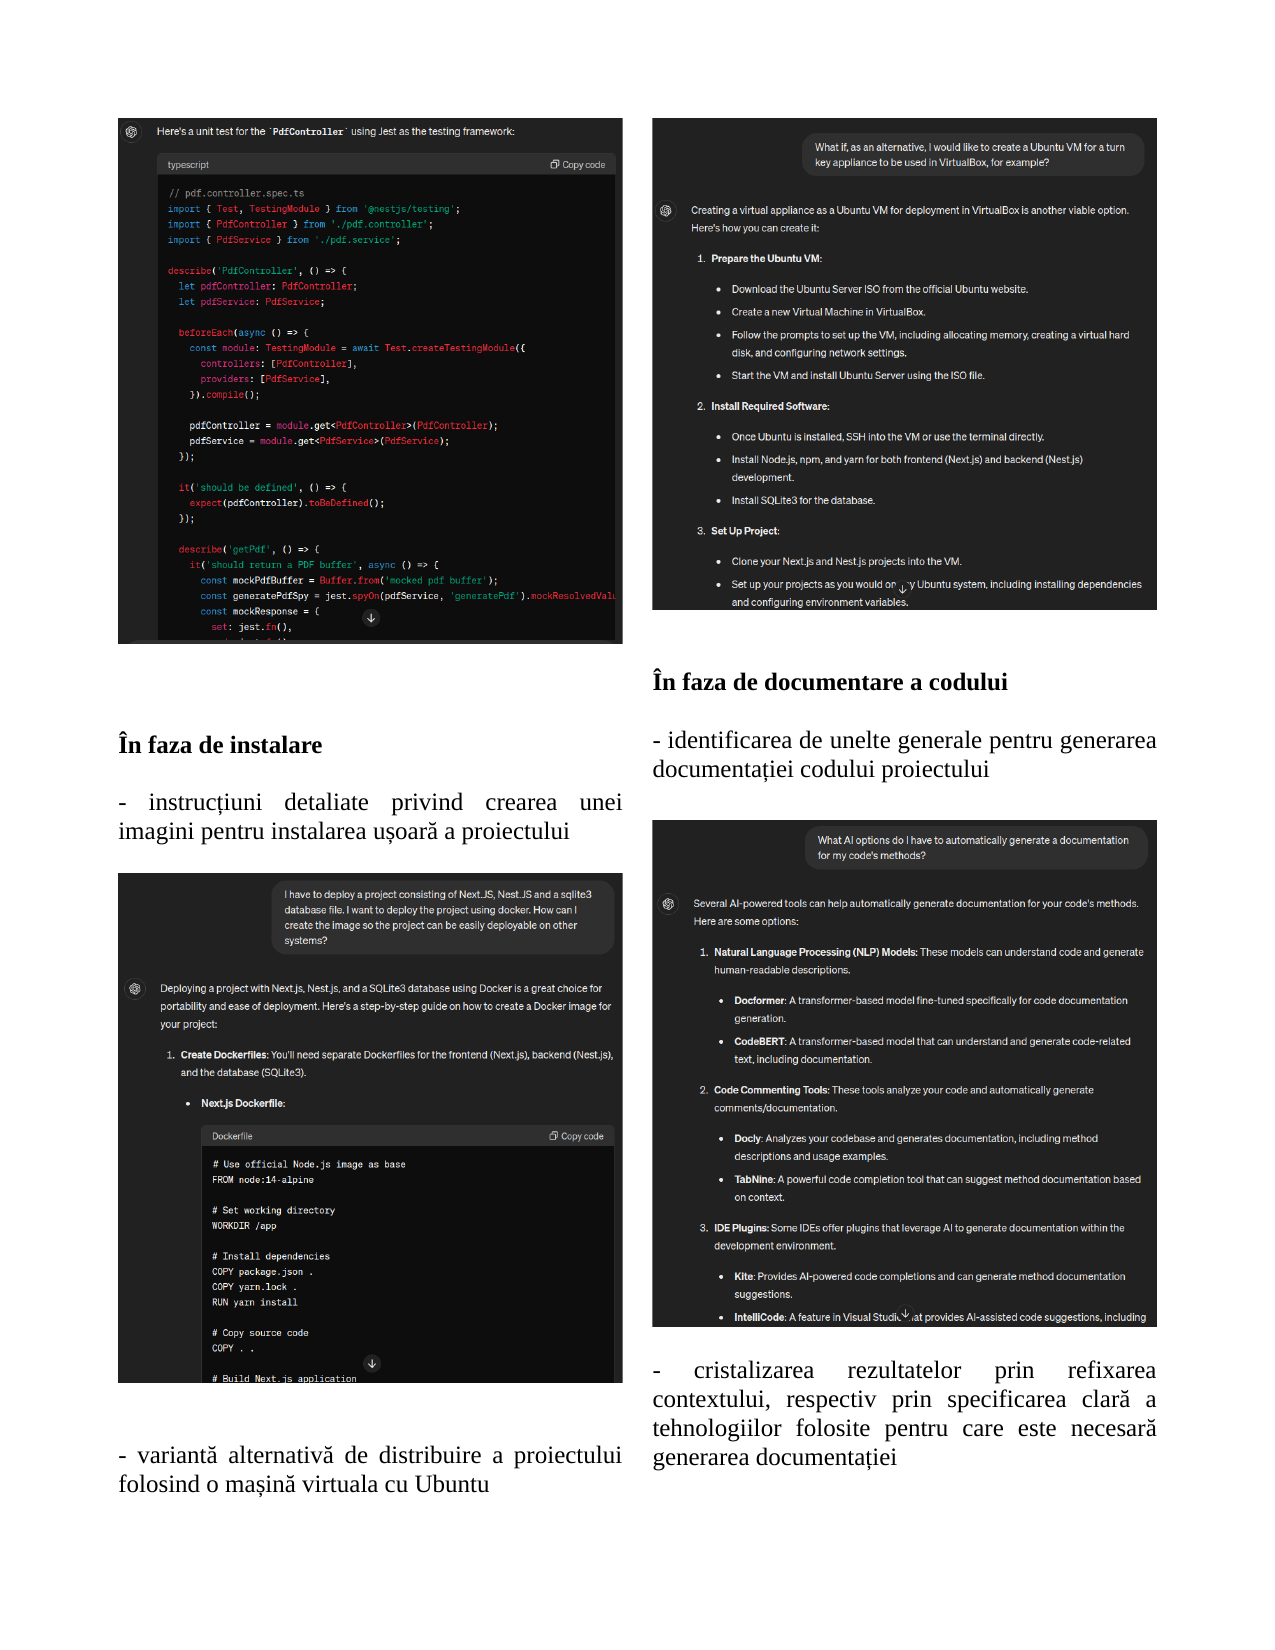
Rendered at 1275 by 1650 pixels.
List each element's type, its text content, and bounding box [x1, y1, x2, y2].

text În faza de instalare [118, 730, 623, 758]
text În faza de documentare a codului [652, 667, 1157, 696]
picture [652, 118, 1157, 610]
picture [652, 820, 1157, 1327]
text - instrucțiuni detaliate privind crearea unei imagini pentru instalarea ușoară a proiectului [118, 787, 623, 845]
text - cristalizarea rezultatelor prin refixarea contextului, respectiv prin specificarea clară a tehnologiilor folosite pentru care este necesară generarea documentației [652, 1355, 1157, 1470]
text - identificarea de unelte generale pentru generarea documentației codului proiectului [652, 725, 1157, 782]
text - variantă alternativă de distribuire a proiectului folosind o mașină virtuala cu Ubuntu [118, 1440, 623, 1497]
picture [118, 118, 623, 644]
picture [118, 873, 623, 1383]
